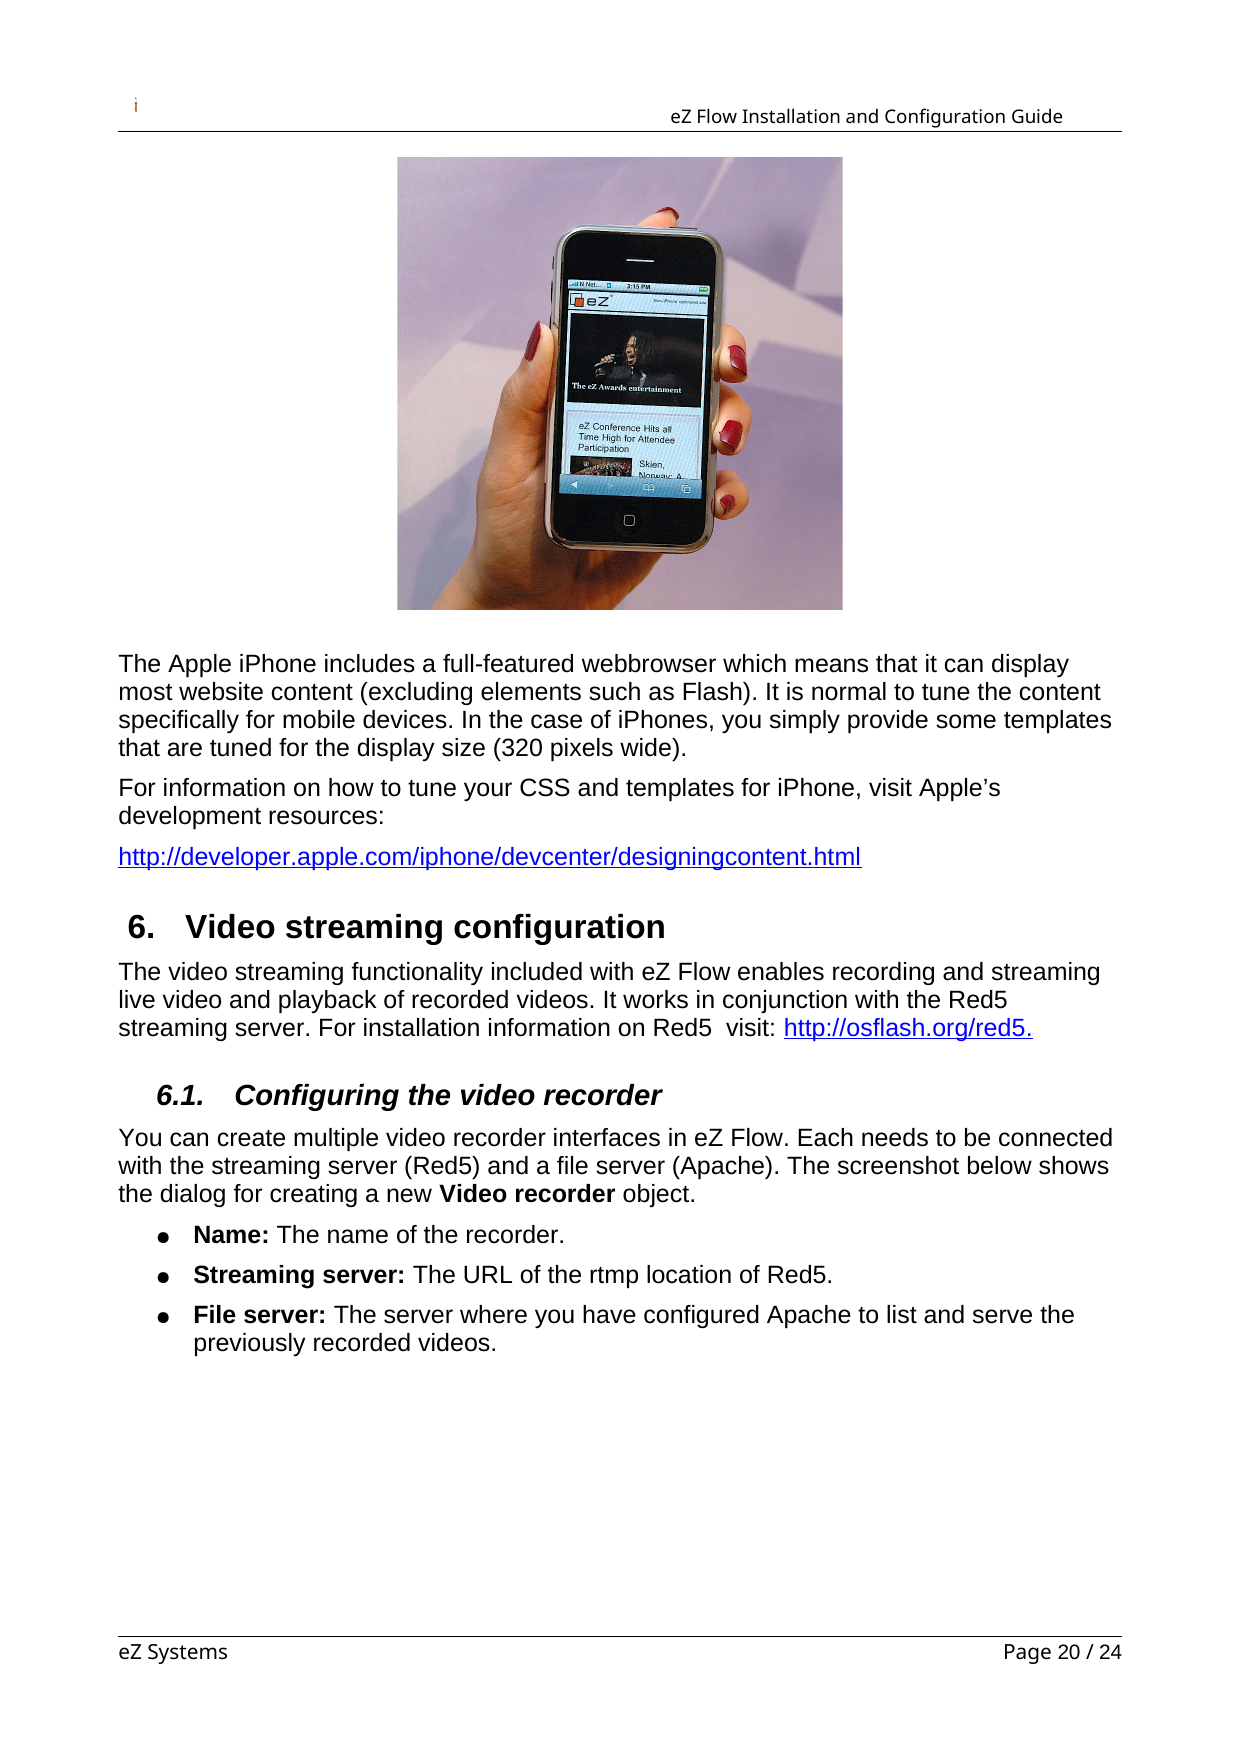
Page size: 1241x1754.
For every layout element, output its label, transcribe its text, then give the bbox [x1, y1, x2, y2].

list Streaming server: The URL of the rtmp location of Red5. [156, 1261, 1122, 1289]
subtitle Video streaming configuration [118, 908, 1122, 945]
text The video streaming functionality included with eZ Flow enables recording and streaming live video and playback of recorded videos. It works in conjunction with the Red5 streaming server. For installation information on Red5 visit: http://osflash.org/red5. [118, 958, 1122, 1042]
text For information on how to tune your CSS and templates for iPhone, visit Apple’s development resources: [118, 774, 1122, 830]
list File server: The server where you have configured Apache to list and serve the previously recorded videos. [156, 1301, 1122, 1357]
text The Apple iPhone includes a full-featured webbrowser which means that it can display most website content (excluding elements such as Flash). It is normal to tune the content specifically for mobile devices. In the case of iPhones, you simply provide some templates that are tuned for the display size (320 pixels wide). [118, 650, 1122, 762]
subtitle Configuring the video recorder [148, 1079, 1122, 1112]
list Name: The name of the recorder. [156, 1220, 1122, 1248]
text http://developer.apple.com/iphone/devcenter/designingcontent.html [118, 843, 1122, 871]
text You can create multiple video recorder interfaces in eZ Flow. Each needs to be connected with the streaming server (Red5) and a file server (Apache). The screenshot below shows the dialog for creating a new Video recorder object. [118, 1124, 1122, 1208]
picture [397, 157, 843, 610]
